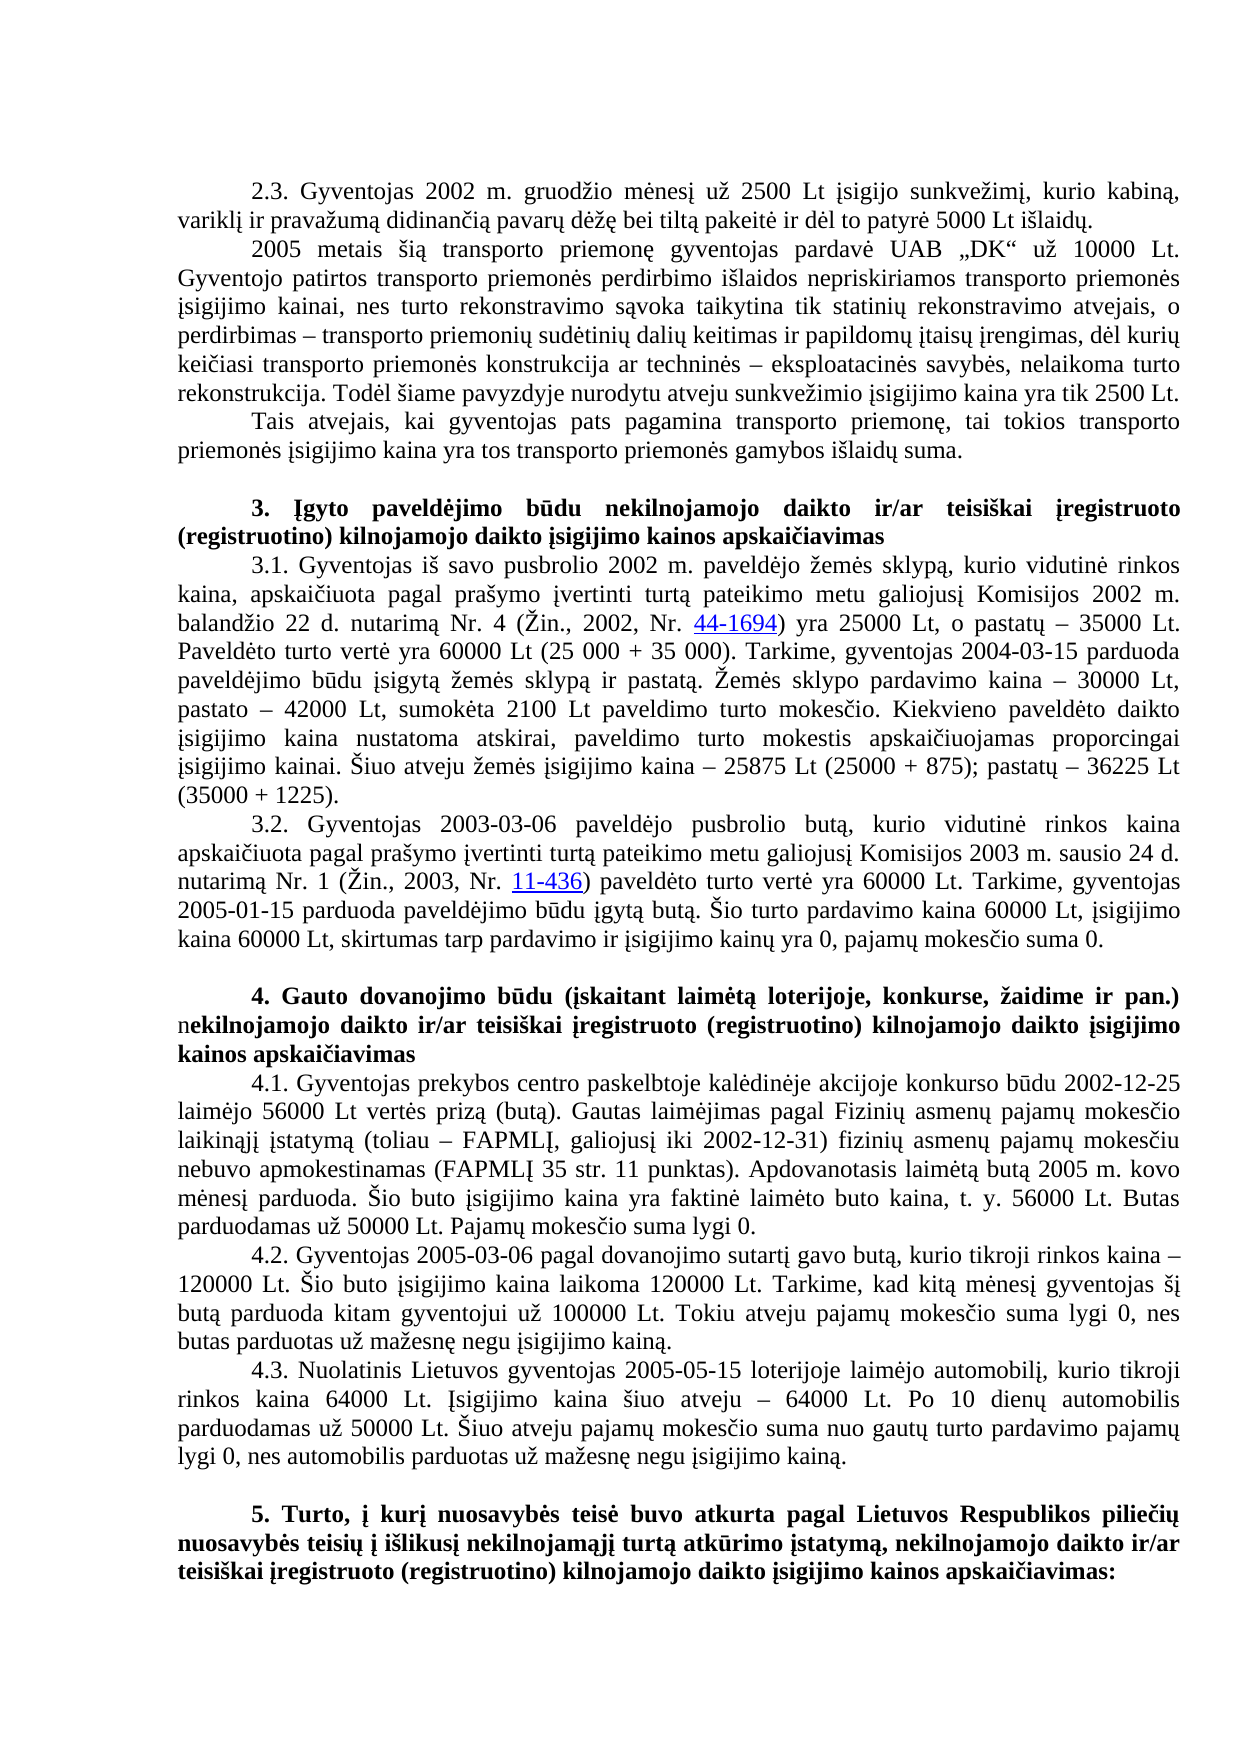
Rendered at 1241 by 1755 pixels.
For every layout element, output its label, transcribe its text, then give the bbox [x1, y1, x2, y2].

text 4. Gauto dovanojimo būdu (įskaitant laimėtą loterijoje, konkurse, žaidime ir pan.) nekilnojamojo daikto ir/ar teisiškai įregistruoto (registruotino) kilnojamojo daikto įsigijimo kainos apskaičiavimas [177, 981, 1181, 1068]
text 5. Turto, į kurį nuosavybės teisė buvo atkurta pagal Lietuvos Respublikos piliečių nuosavybės teisių į išlikusį nekilnojamąjį turtą atkūrimo įstatymą, nekilnojamojo daikto ir/ar teisiškai įregistruoto (registruotino) kilnojamojo daikto įsigijimo kainos apskaičiavimas: [177, 1499, 1181, 1585]
text 4.1. Gyventojas prekybos centro paskelbtoje kalėdinėje akcijoje konkurso būdu 2002-12-25 laimėjo 56000 Lt vertės prizą (butą). Gautas laimėjimas pagal Fizinių asmenų pajamų mokesčio laikinąjį įstatymą (toliau – FAPMLĮ, galiojusį iki 2002-12-31) fizinių asmenų pajamų mokesčiu nebuvo apmokestinamas (FAPMLĮ 35 str. 11 punktas). Apdovanotasis laimėtą butą 2005 m. kovo mėnesį parduoda. Šio buto įsigijimo kaina yra faktinė laimėto buto kaina, t. y. 56000 Lt. Butas parduodamas už 50000 Lt. Pajamų mokesčio suma lygi 0. [177, 1068, 1181, 1240]
text 2.3. Gyventojas 2002 m. gruodžio mėnesį už 2500 Lt įsigijo sunkvežimį, kurio kabiną, variklį ir pravažumą didinančią pavarų dėžę bei tiltą pakeitė ir dėl to patyrė 5000 Lt išlaidų. [177, 176, 1181, 234]
text 3.1. Gyventojas iš savo pusbrolio 2002 m. paveldėjo žemės sklypą, kurio vidutinė rinkos kaina, apskaičiuota pagal prašymo įvertinti turtą pateikimo metu galiojusį Komisijos 2002 m. balandžio 22 d. nutarimą Nr. 4 (Žin., 2002, Nr. 44-1694) yra 25000 Lt, o pastatų – 35000 Lt. Paveldėto turto vertė yra 60000 Lt (25 000 + 35 000). Tarkime, gyventojas 2004-03-15 parduoda paveldėjimo būdu įsigytą žemės sklypą ir pastatą. Žemės sklypo pardavimo kaina – 30000 Lt, pastato – 42000 Lt, sumokėta 2100 Lt paveldimo turto mokesčio. Kiekvieno paveldėto daikto įsigijimo kaina nustatoma atskirai, paveldimo turto mokestis apskaičiuojamas proporcingai įsigijimo kainai. Šiuo atveju žemės įsigijimo kaina – 25875 Lt (25000 + 875); pastatų – 36225 Lt (35000 + 1225). [177, 550, 1181, 809]
text 2005 metais šią transporto priemonę gyventojas pardavė UAB „DK“ už 10000 Lt. Gyventojo patirtos transporto priemonės perdirbimo išlaidos nepriskiriamos transporto priemonės įsigijimo kainai, nes turto rekonstravimo sąvoka taikytina tik statinių rekonstravimo atvejais, o perdirbimas – transporto priemonių sudėtinių dalių keitimas ir papildomų įtaisų įrengimas, dėl kurių keičiasi transporto priemonės konstrukcija ar techninės – eksploatacinės savybės, nelaikoma turto rekonstrukcija. Todėl šiame pavyzdyje nurodytu atveju sunkvežimio įsigijimo kaina yra tik 2500 Lt. [177, 234, 1181, 406]
text 3. Įgyto paveldėjimo būdu nekilnojamojo daikto ir/ar teisiškai įregistruoto (registruotino) kilnojamojo daikto įsigijimo kainos apskaičiavimas [177, 493, 1181, 550]
text 4.2. Gyventojas 2005-03-06 pagal dovanojimo sutartį gavo butą, kurio tikroji rinkos kaina – 120000 Lt. Šio buto įsigijimo kaina laikoma 120000 Lt. Tarkime, kad kitą mėnesį gyventojas šį butą parduoda kitam gyventojui už 100000 Lt. Tokiu atveju pajamų mokesčio suma lygi 0, nes butas parduotas už mažesnę negu įsigijimo kainą. [177, 1240, 1181, 1355]
text 3.2. Gyventojas 2003-03-06 paveldėjo pusbrolio butą, kurio vidutinė rinkos kaina apskaičiuota pagal prašymo įvertinti turtą pateikimo metu galiojusį Komisijos 2003 m. sausio 24 d. nutarimą Nr. 1 (Žin., 2003, Nr. 11-436) paveldėto turto vertė yra 60000 Lt. Tarkime, gyventojas 2005-01-15 parduoda paveldėjimo būdu įgytą butą. Šio turto pardavimo kaina 60000 Lt, įsigijimo kaina 60000 Lt, skirtumas tarp pardavimo ir įsigijimo kainų yra 0, pajamų mokesčio suma 0. [177, 809, 1181, 953]
text 4.3. Nuolatinis Lietuvos gyventojas 2005-05-15 loterijoje laimėjo automobilį, kurio tikroji rinkos kaina 64000 Lt. Įsigijimo kaina šiuo atveju – 64000 Lt. Po 10 dienų automobilis parduodamas už 50000 Lt. Šiuo atveju pajamų mokesčio suma nuo gautų turto pardavimo pajamų lygi 0, nes automobilis parduotas už mažesnę negu įsigijimo kainą. [177, 1355, 1181, 1470]
text Tais atvejais, kai gyventojas pats pagamina transporto priemonę, tai tokios transporto priemonės įsigijimo kaina yra tos transporto priemonės gamybos išlaidų suma. [177, 406, 1181, 464]
